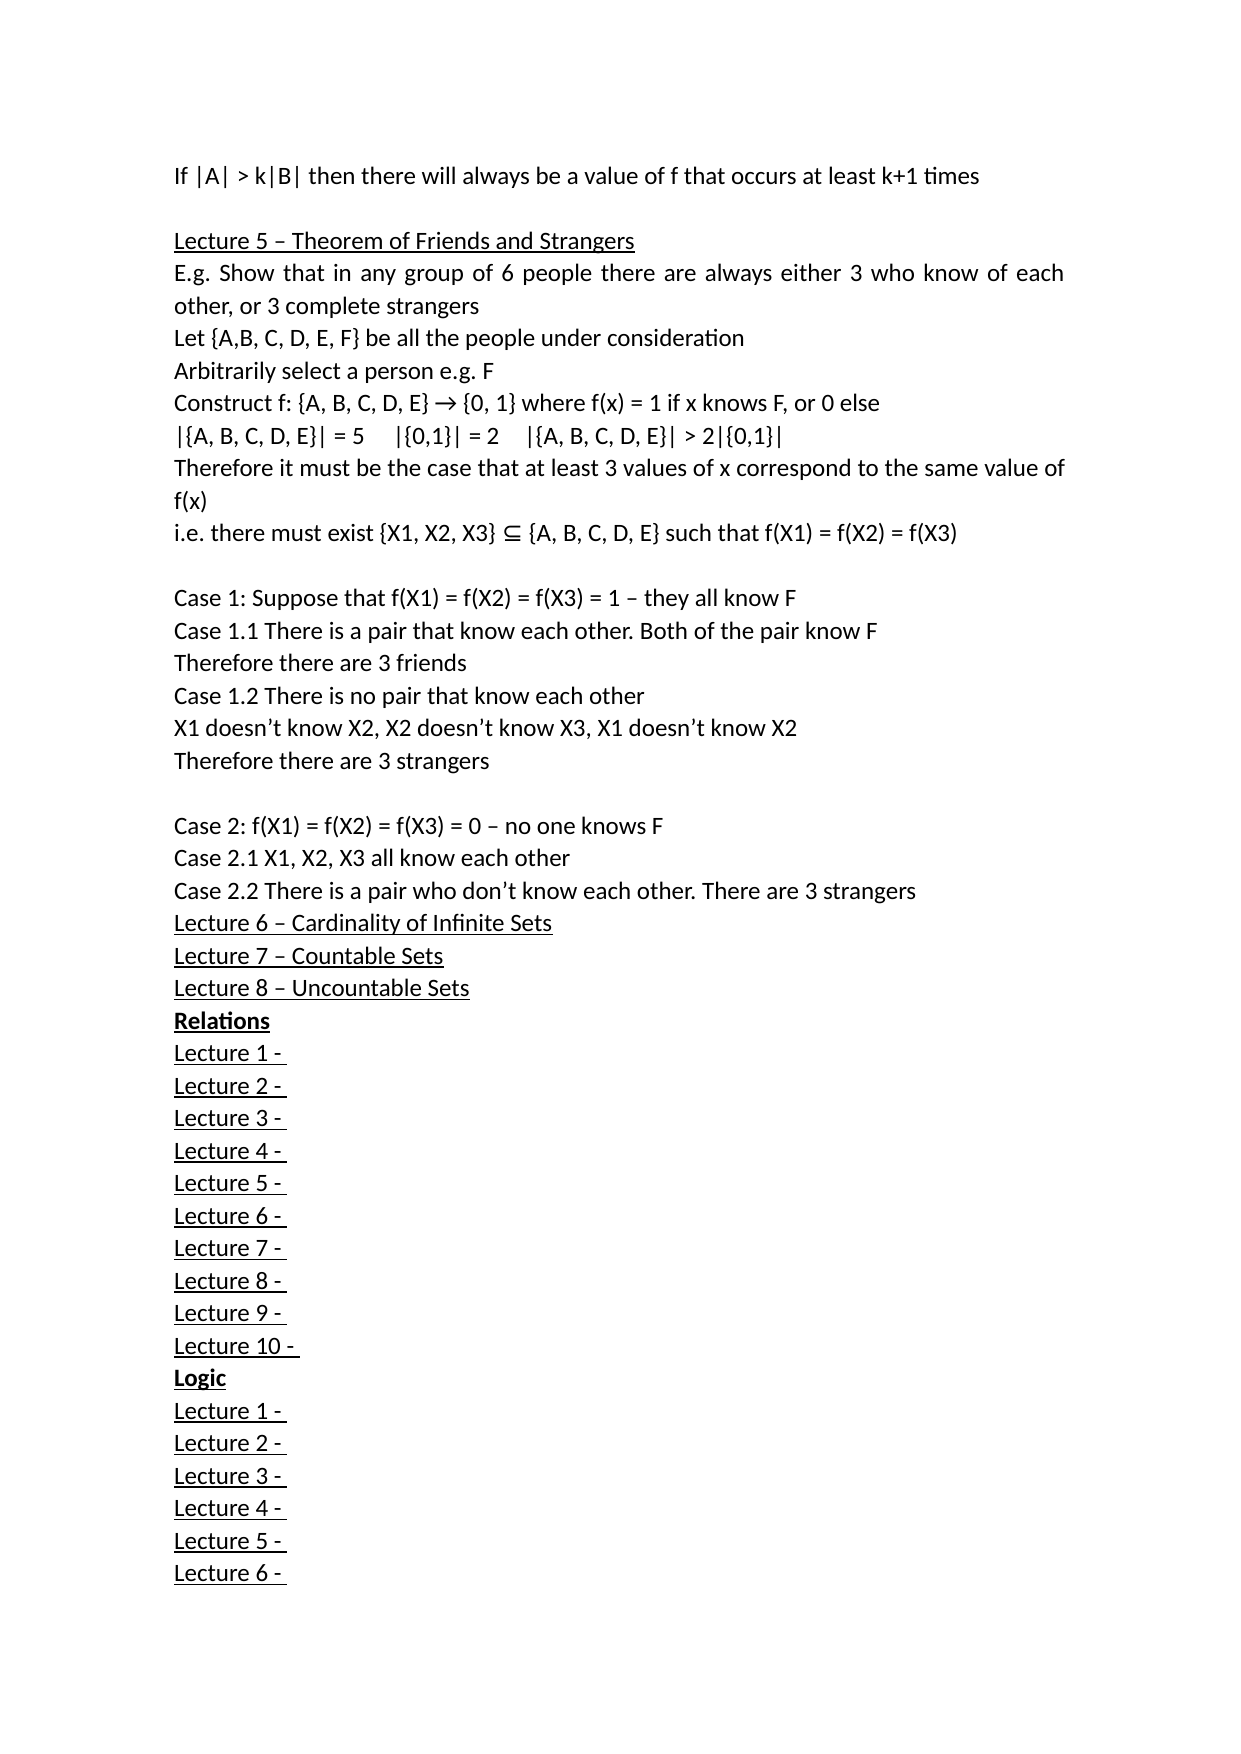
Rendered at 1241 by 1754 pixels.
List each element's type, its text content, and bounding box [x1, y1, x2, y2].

text Lecture 2 - [174, 1072, 1067, 1104]
text Lecture 10 - [174, 1332, 1067, 1364]
text Case 1: Suppose that f(X1) = f(X2) = f(X3) = 1 – they all know F [174, 584, 1067, 617]
text Therefore there are 3 friends [174, 649, 1067, 682]
text Lecture 5 - [174, 1527, 1067, 1559]
text Lecture 2 - [174, 1429, 1067, 1462]
text Lecture 6 – Cardinality of Infinite Sets [174, 909, 1067, 942]
text Lecture 4 - [174, 1494, 1067, 1527]
text Lecture 8 – Uncountable Sets [174, 974, 1067, 1007]
text Arbitrarily select a person e.g. F [174, 357, 1067, 389]
text Lecture 7 – Countable Sets [174, 942, 1067, 974]
text Lecture 6 - [174, 1202, 1067, 1234]
text Therefore there are 3 strangers [174, 747, 1067, 779]
text Lecture 4 - [174, 1137, 1067, 1169]
text Lecture 1 - [174, 1397, 1067, 1429]
text Therefore it must be the case that at least 3 values of x correspond to the same value of f(x) [174, 454, 1067, 519]
text X1 doesn’t know X2, X2 doesn’t know X3, X1 doesn’t know X2 [174, 714, 1067, 747]
text Case 2.2 There is a pair who don’t know each other. There are 3 strangers [174, 877, 1067, 909]
text Lecture 9 - [174, 1299, 1067, 1332]
text E.g. Show that in any group of 6 people there are always either 3 who know of each other, or 3 complete strangers [174, 259, 1067, 324]
text Let {A,B, C, D, E, F} be all the people under consideration [174, 324, 1067, 357]
text Case 2.1 X1, X2, X3 all know each other [174, 844, 1067, 877]
text Relations [174, 1007, 1067, 1039]
text Lecture 5 - [174, 1169, 1067, 1202]
text i.e. there must exist {X1, X2, X3} ⊆ {A, B, C, D, E} such that f(X1) = f(X2) = f(X3) [174, 519, 1067, 552]
text |{A, B, C, D, E}| = 5 |{0,1}| = 2 |{A, B, C, D, E}| > 2|{0,1}| [174, 422, 1067, 454]
text Lecture 1 - [174, 1039, 1067, 1072]
text Lecture 5 – Theorem of Friends and Strangers [174, 227, 1067, 259]
text Lecture 6 - [174, 1559, 1067, 1592]
text Lecture 8 - [174, 1267, 1067, 1299]
text Case 1.1 There is a pair that know each other. Both of the pair know F [174, 617, 1067, 649]
text Construct f: {A, B, C, D, E} → {0, 1} where f(x) = 1 if x knows F, or 0 else [174, 389, 1067, 422]
text If |A| > k|B| then there will always be a value of f that occurs at least k+1 times [174, 162, 1067, 194]
text Case 1.2 There is no pair that know each other [174, 682, 1067, 714]
text Lecture 7 - [174, 1234, 1067, 1267]
text Case 2: f(X1) = f(X2) = f(X3) = 0 – no one knows F [174, 812, 1067, 844]
text Logic [174, 1364, 1067, 1397]
text Lecture 3 - [174, 1104, 1067, 1137]
text Lecture 3 - [174, 1462, 1067, 1494]
